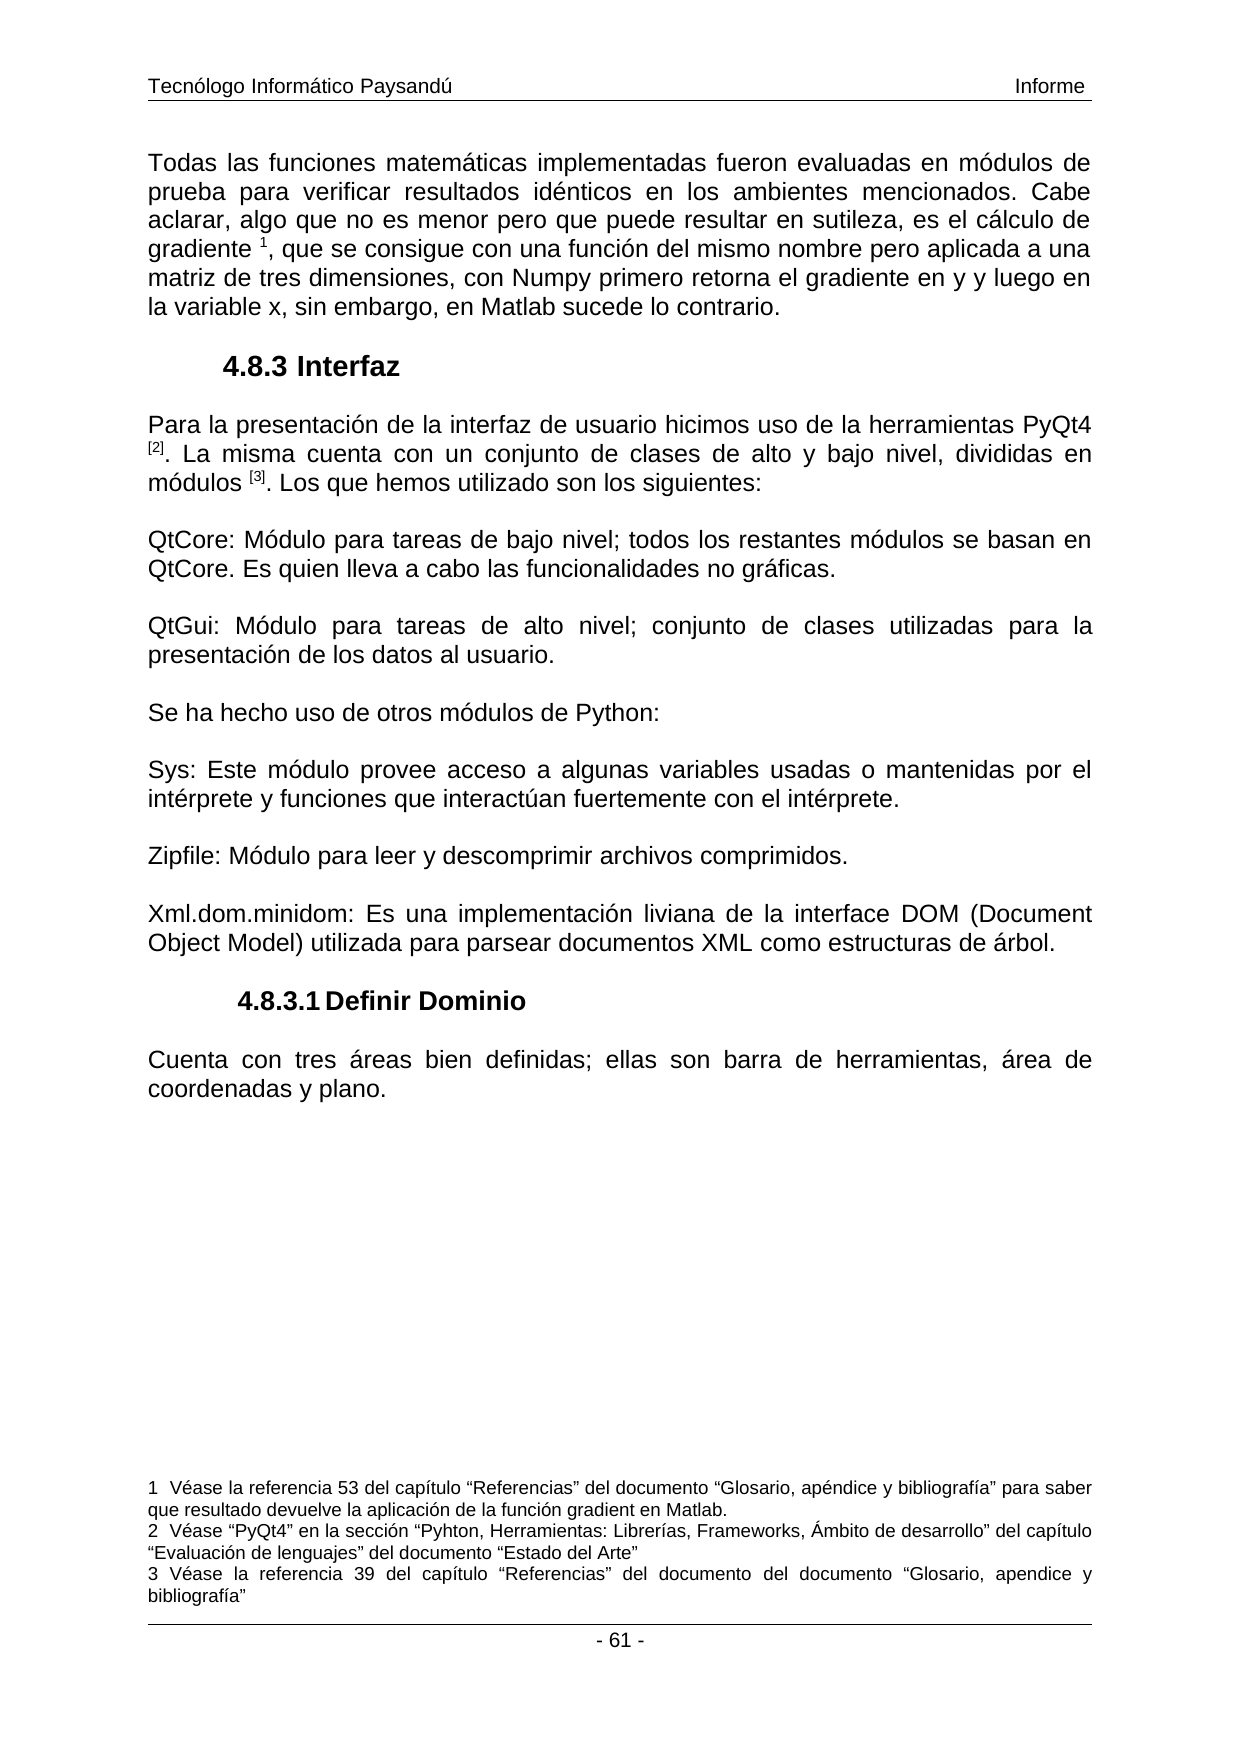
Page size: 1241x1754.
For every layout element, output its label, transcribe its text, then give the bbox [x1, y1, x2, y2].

text Xml.dom.minidom: Es una implementación liviana de la interface DOM (Document Object Model) utilizada para parsear documentos XML como estructuras de árbol. [148, 899, 1092, 956]
text QtGui: Módulo para tareas de alto nivel; conjunto de clases utilizadas para la presentación de los datos al usuario. [148, 611, 1092, 669]
text Zipfile: Módulo para leer y descomprimir archivos comprimidos. [148, 813, 1092, 870]
text Para la presentación de la interfaz de usuario hicimos uso de la herramientas PyQt4 []. La misma cuenta con un conjunto de clases de alto y bajo nivel, divididas en módulos []. Los que hemos utilizado son los siguientes: [148, 410, 1092, 496]
text Todas las funciones matemáticas implementadas fueron evaluadas en módulos de prueba para verificar resultados idénticos en los ambientes mencionados. Cabe aclarar, algo que no es menor pero que puede resultar en sutileza, es el cálculo de gradiente , que se consigue con una función del mismo nombre pero aplicada a una matriz de tres dimensiones, con Numpy primero retorna el gradiente en y y luego en la variable x, sin embargo, en Matlab sucede lo contrario. [148, 148, 1092, 320]
text Sys: Este módulo provee acceso a algunas variables usadas o mantenidas por el intérprete y funciones que interactúan fuertemente con el intérprete. [148, 726, 1092, 813]
text Cuenta con tres áreas bien definidas; ellas son barra de herramientas, área de coordenadas y plano. [148, 1045, 1092, 1103]
subtitle Definir Dominio [237, 985, 1092, 1016]
text Se ha hecho uso de otros módulos de Python: [148, 698, 1092, 726]
subtitle Interfaz [223, 349, 1092, 382]
text Véase la referencia 39 del capítulo “Referencias” del documento del documento “Glosario, apendice y bibliografía” [148, 1563, 1092, 1606]
text QtCore: Módulo para tareas de bajo nivel; todos los restantes módulos se basan en QtCore. Es quien lleva a cabo las funcionalidades no gráficas. [148, 525, 1092, 583]
text Véase la referencia 53 del capítulo “Referencias” del documento “Glosario, apéndice y bibliografía” para saber que resultado devuelve la aplicación de la función gradient en Matlab. [148, 1477, 1092, 1520]
text Véase “PyQt4” en la sección “Pyhton, Herramientas: Librerías, Frameworks, Ámbito de desarrollo” del capítulo “Evaluación de lenguajes” del documento “Estado del Arte” [148, 1520, 1092, 1563]
